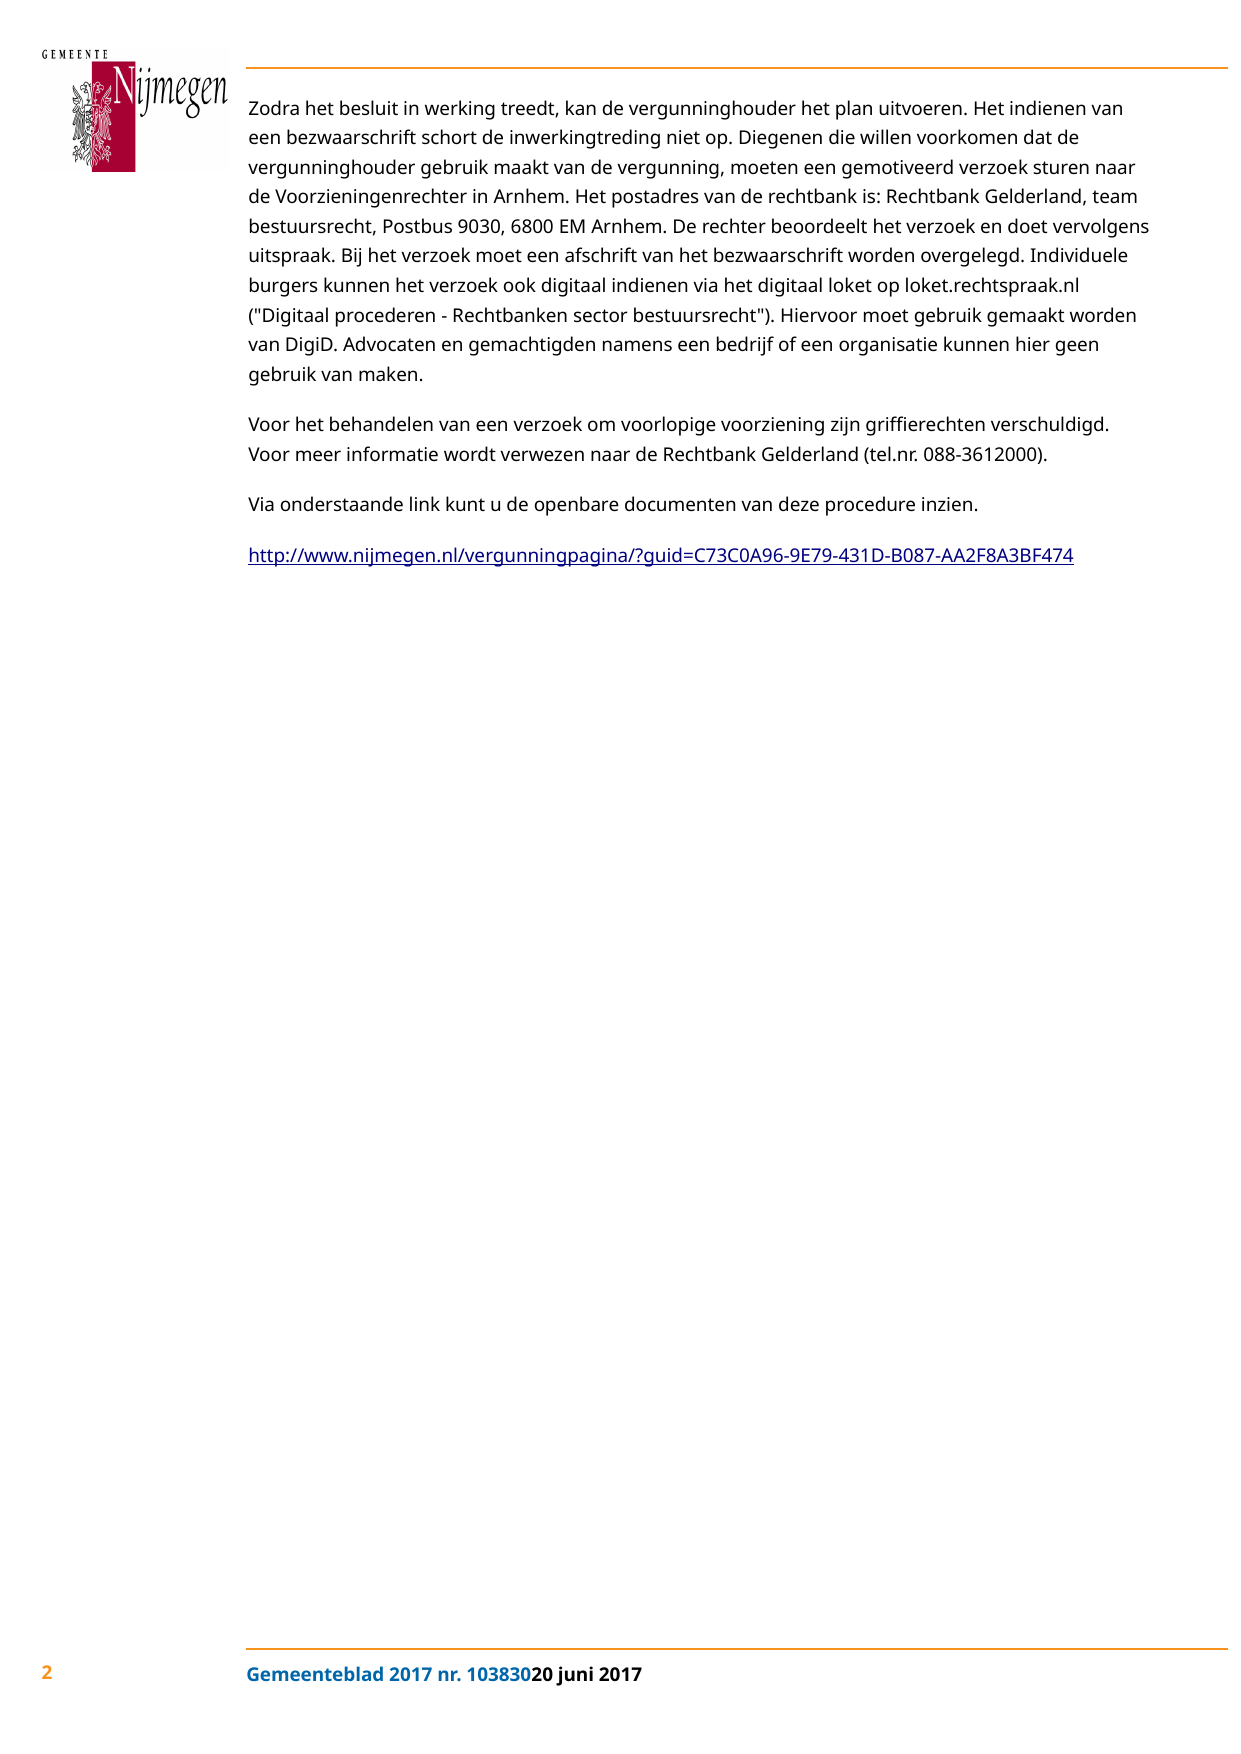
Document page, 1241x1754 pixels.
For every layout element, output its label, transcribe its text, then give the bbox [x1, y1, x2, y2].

text Via onderstaande link kunt u de openbare documenten van deze procedure inzien. [248, 491, 1152, 517]
text Voor het behandelen van een verzoek om voorlopige voorziening zijn griffierechten verschuldigd. Voor meer informatie wordt verwezen naar de Rechtbank Gelderland (tel.nr. 088-3612000). [248, 411, 1152, 467]
text Zodra het besluit in werking treedt, kan de vergunninghouder het plan uitvoeren. Het indienen van een bezwaarschrift schort de inwerkingtreding niet op. Diegenen die willen voorkomen dat de vergunninghouder gebruik maakt van de vergunning, moeten een gemotiveerd verzoek sturen naar de Voorzieningenrechter in Arnhem. Het postadres van de rechtbank is: Rechtbank Gelderland, team bestuursrecht, Postbus 9030, 6800 EM Arnhem. De rechter beoordeelt het verzoek en doet vervolgens uitspraak. Bij het verzoek moet een afschrift van het bezwaarschrift worden overgelegd. Individuele burgers kunnen het verzoek ook digitaal indienen via het digitaal loket op loket.rechtspraak.nl ("Digitaal procederen - Rechtbanken sector bestuursrecht"). Hiervoor moet gebruik gemaakt worden van DigiD. Advocaten en gemachtigden namens een bedrijf of een organisatie kunnen hier geen gebruik van maken. [248, 95, 1152, 387]
picture [41, 47, 231, 172]
text http://www.nijmegen.nl/vergunningpagina/?guid=C73C0A96-9E79-431D-B087-AA2F8A3BF474 [248, 542, 1152, 568]
